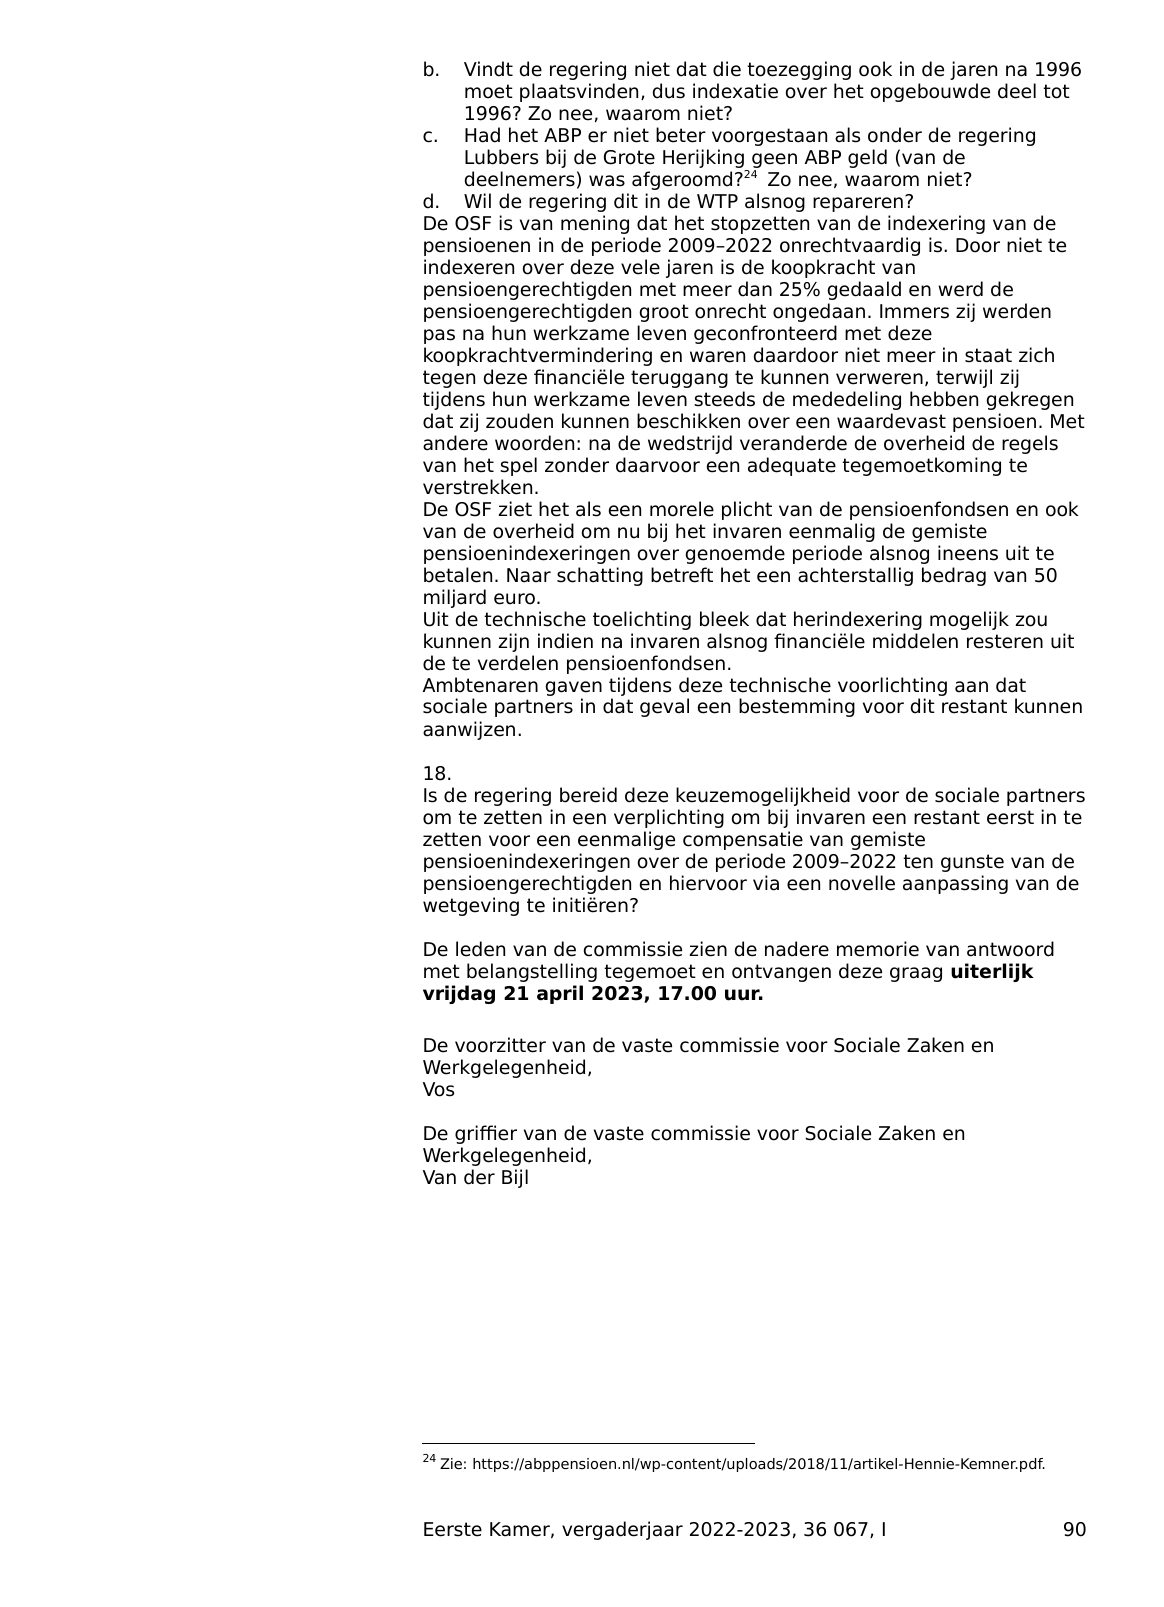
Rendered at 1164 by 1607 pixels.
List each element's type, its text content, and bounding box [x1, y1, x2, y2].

text Uit de technische toelichting bleek dat herindexering mogelijk zou kunnen zijn indien na invaren alsnog financiële middelen resteren uit de te verdelen pensioenfondsen. [422, 608, 1087, 674]
text De OSF ziet het als een morele plicht van de pensioenfondsen en ook van de overheid om nu bij het invaren eenmalig de gemiste pensioenindexeringen over genoemde periode alsnog ineens uit te betalen. Naar schatting betreft het een achterstallig bedrag van 50 miljard euro. [422, 499, 1087, 608]
text De OSF is van mening dat het stopzetten van de indexering van de pensioenen in de periode 2009–2022 onrechtvaardig is. Door niet te indexeren over deze vele jaren is de koopkracht van pensioengerechtigden met meer dan 25% gedaald en werd de pensioengerechtigden groot onrecht ongedaan. Immers zij werden pas na hun werkzame leven geconfronteerd met deze koopkrachtvermindering en waren daardoor niet meer in staat zich tegen deze financiële teruggang te kunnen verweren, terwijl zij tijdens hun werkzame leven steeds de mededeling hebben gekregen dat zij zouden kunnen beschikken over een waardevast pensioen. Met andere woorden: na de wedstrijd veranderde de overheid de regels van het spel zonder daarvoor een adequate tegemoetkoming te verstrekken. [422, 213, 1087, 499]
text De leden van de commissie zien de nadere memorie van antwoord met belangstelling tegemoet en ontvangen deze graag uiterlijk vrijdag 21 april 2023, 17.00 uur. [422, 939, 1087, 1004]
text b. Vindt de regering niet dat die toezegging ook in de jaren na 1996 moet plaatsvinden, dus indexatie over het opgebouwde deel tot 1996? Zo nee, waarom niet? [422, 59, 1087, 125]
text Is de regering bereid deze keuzemogelijkheid voor de sociale partners om te zetten in een verplichting om bij invaren een restant eerst in te zetten voor een eenmalige compensatie van gemiste pensioenindexeringen over de periode 2009–2022 ten gunste van de pensioengerechtigden en hiervoor via een novelle aanpassing van de wetgeving te initiëren? [422, 784, 1087, 916]
text c. Had het ABP er niet beter voorgestaan als onder de regering Lubbers bij de Grote Herijking geen ABP geld (van de deelnemers) was afgeroomd? Zo nee, waarom niet? [422, 125, 1087, 191]
text De griffier van de vaste commissie voor Sociale Zaken en Werkgelegenheid, Van der Bijl [422, 1123, 1087, 1189]
text Ambtenaren gaven tijdens deze technische voorlichting aan dat sociale partners in dat geval een bestemming voor dit restant kunnen aanwijzen. [422, 674, 1087, 740]
text De voorzitter van de vaste commissie voor Sociale Zaken en Werkgelegenheid, Vos [422, 1034, 1087, 1101]
text Zie: https://abppensioen.nl/wp-content/uploads/2018/11/artikel-Hennie-Kemner.pdf. [422, 1452, 1087, 1474]
text d. Wil de regering dit in de WTP alsnog repareren? [422, 191, 1087, 213]
text 18. [422, 763, 1087, 784]
